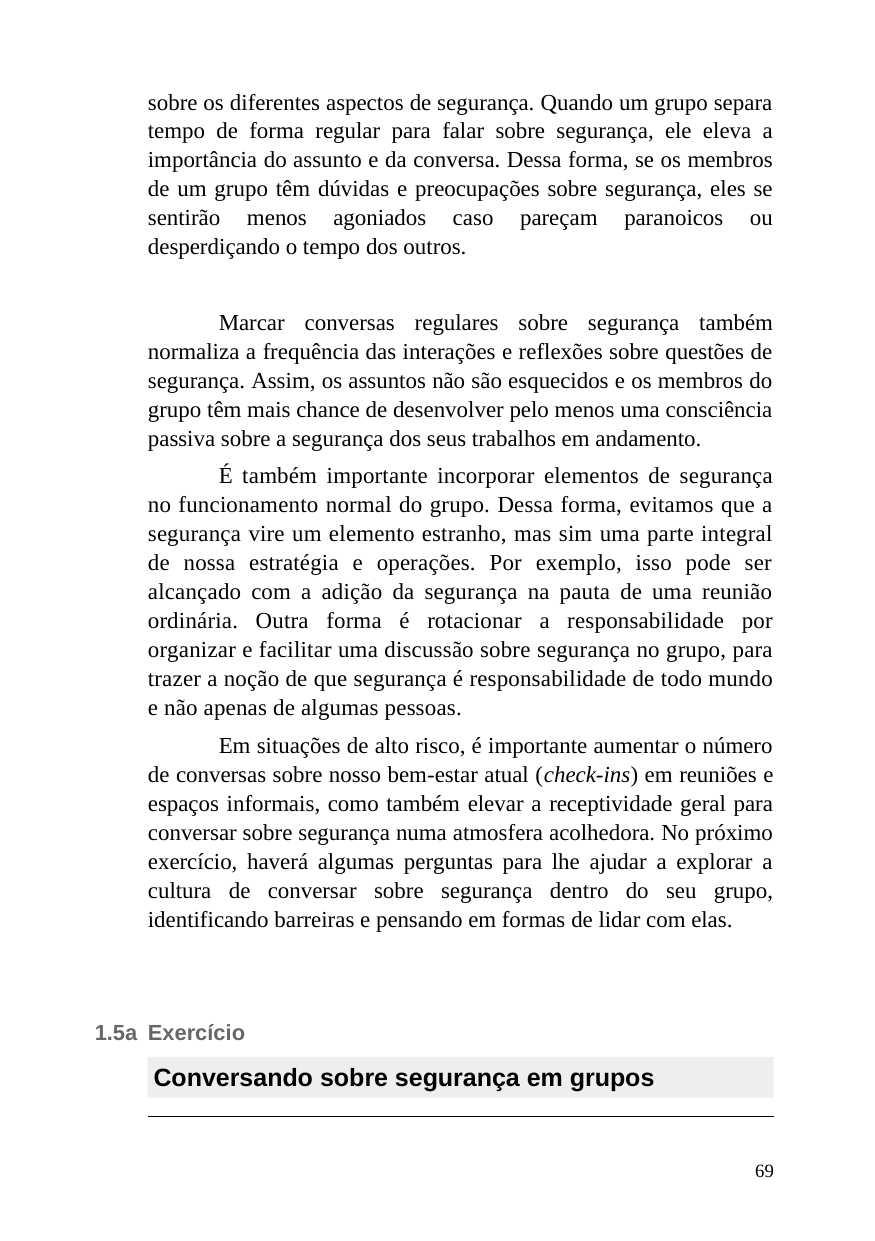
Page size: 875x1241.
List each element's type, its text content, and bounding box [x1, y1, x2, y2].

text 1.5a Exercício [94, 1020, 774, 1045]
text Em situações de alto risco, é importante aumentar o número de conversas sobre nosso bem-estar atual (check-ins) em reuniões e espaços informais, como também elevar a receptividade geral para conversar sobre segurança numa atmosfera acolhedora. No próximo exercício, haverá algumas perguntas para lhe ajudar a explorar a cultura de conversar sobre segurança dentro do seu grupo, identificando barreiras e pensando em formas de lidar com elas. [148, 732, 774, 932]
text Marcar conversas regulares sobre segurança também normaliza a frequência das interações e reflexões sobre questões de segurança. Assim, os assuntos não são esquecidos e os membros do grupo têm mais chance de desenvolver pelo menos uma consciência passiva sobre a segurança dos seus trabalhos em andamento. [148, 309, 774, 451]
text É também importante incorporar elementos de segurança no funcionamento normal do grupo. Dessa forma, evitamos que a segurança vire um elemento estranho, mas sim uma parte integral de nossa estratégia e operações. Por exemplo, isso pode ser alcançado com a adição da segurança na pauta de uma reunião ordinária. Outra forma é rotacionar a responsabilidade por organizar e facilitar uma discussão sobre segurança no grupo, para trazer a noção de que segurança é responsabilidade de todo mundo e não apenas de algumas pessoas. [148, 463, 774, 721]
text sobre os diferentes aspectos de segurança. Quando um grupo separa tempo de forma regular para falar sobre segurança, ele eleva a importância do assunto e da conversa. Dessa forma, se os membros de um grupo têm dúvidas e preocupações sobre segurança, eles se sentirão menos agoniados caso pareçam paranoicos ou desperdiçando o tempo dos outros. [148, 88, 774, 260]
